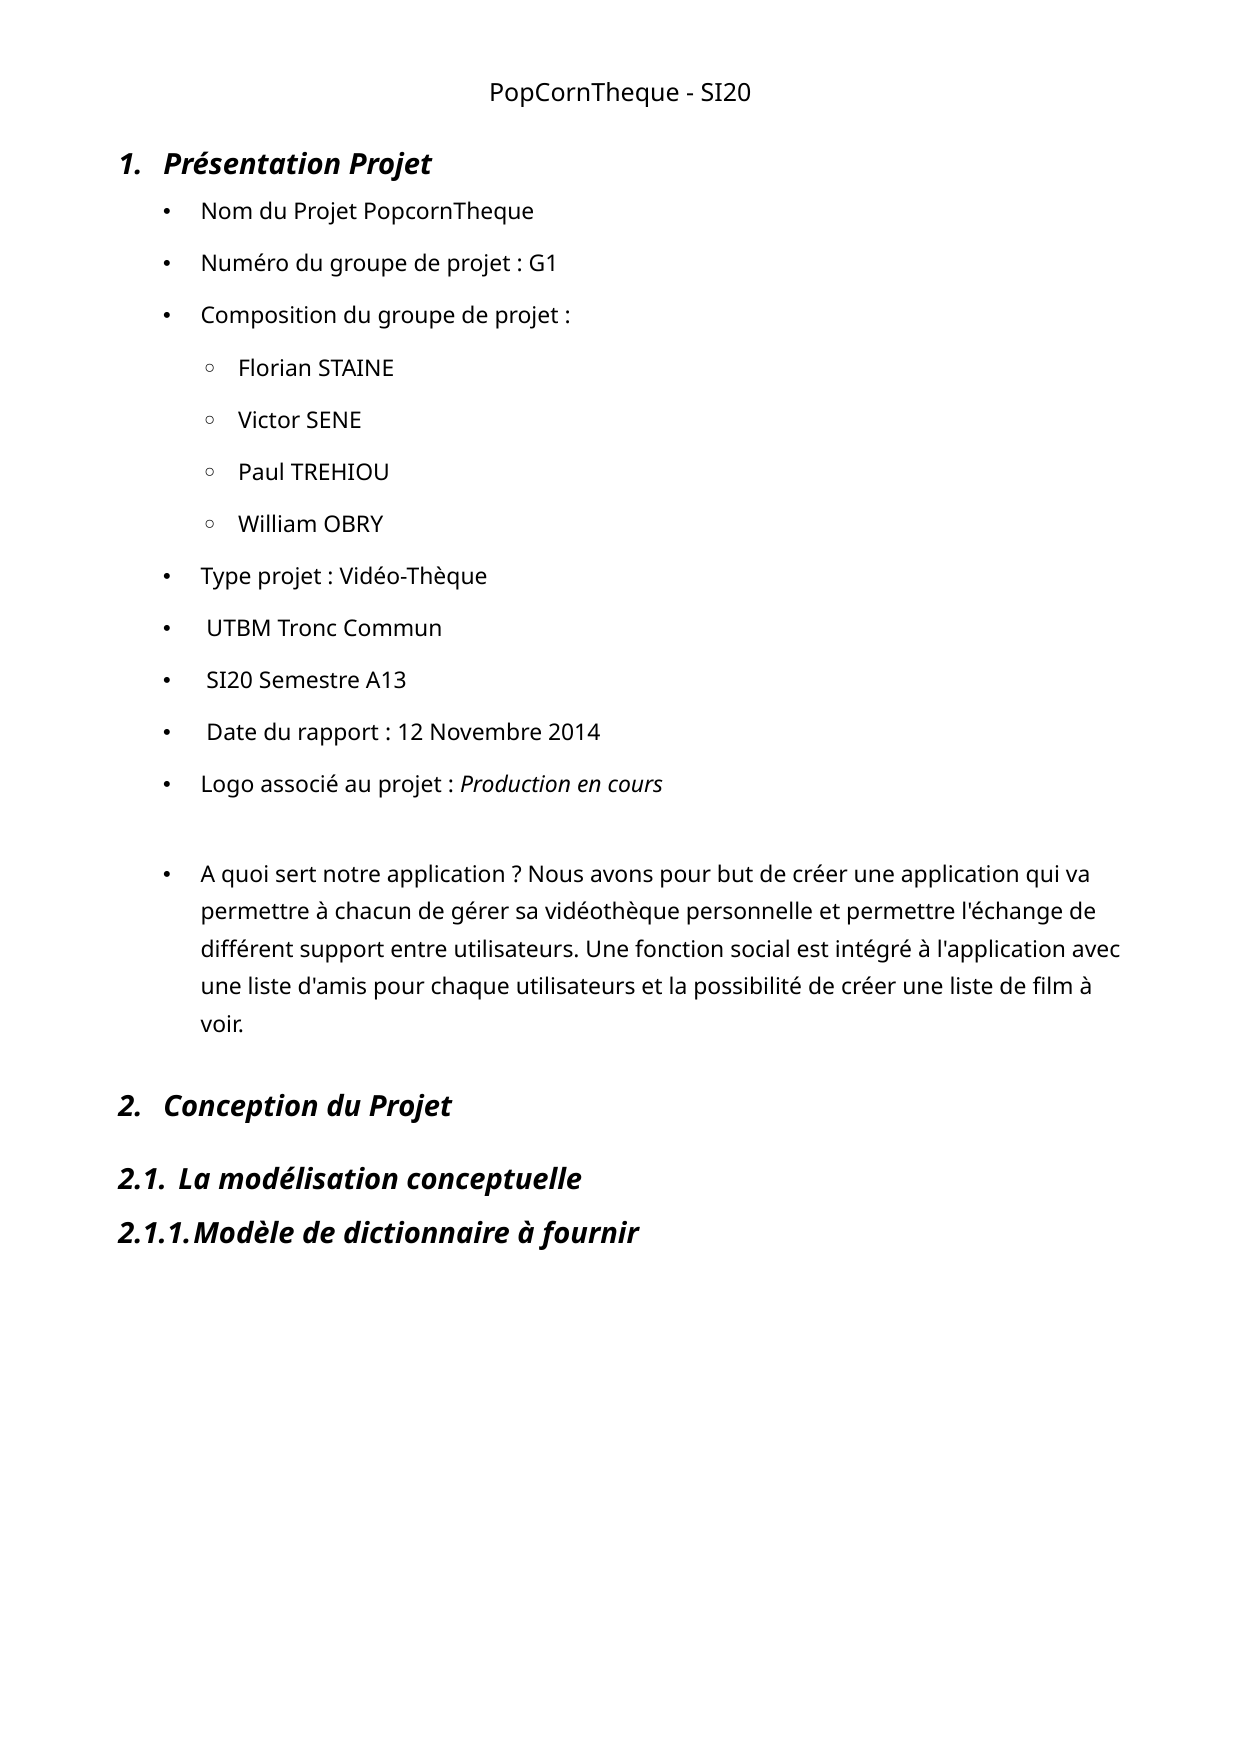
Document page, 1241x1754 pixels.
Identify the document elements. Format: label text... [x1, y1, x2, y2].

subtitle Conception du Projet [118, 1085, 1122, 1124]
list SI20 Semestre A13 [163, 664, 1122, 695]
list William OBRY [200, 508, 1122, 539]
list Paul TREHIOU [200, 456, 1122, 487]
list Numéro du groupe de projet : G1 [163, 247, 1122, 279]
subtitle Modèle de dictionnaire à fournir [118, 1212, 1122, 1252]
list Victor SENE [200, 404, 1122, 435]
list Florian STAINE [200, 352, 1122, 383]
list Date du rapport : 12 Novembre 2014 [163, 716, 1122, 747]
list Logo associé au projet : Production en cours [163, 768, 1122, 837]
list Type projet : Vidéo-Thèque [163, 560, 1122, 591]
list UTBM Tronc Commun [163, 612, 1122, 643]
subtitle Présentation Projet [118, 143, 1122, 183]
list Composition du groupe de projet : [163, 299, 1122, 331]
list A quoi sert notre application ? Nous avons pour but de créer une application qui va permettre à chacun de gérer sa vidéothèque personnelle et permettre l'échange de différent support entre utilisateurs. Une fonction social est intégré à l'application avec une liste d'amis pour chaque utilisateurs et la possibilité de créer une liste de film à voir. [163, 858, 1122, 1039]
list Nom du Projet PopcornTheque [163, 195, 1122, 227]
subtitle La modélisation conceptuelle [118, 1158, 1122, 1198]
